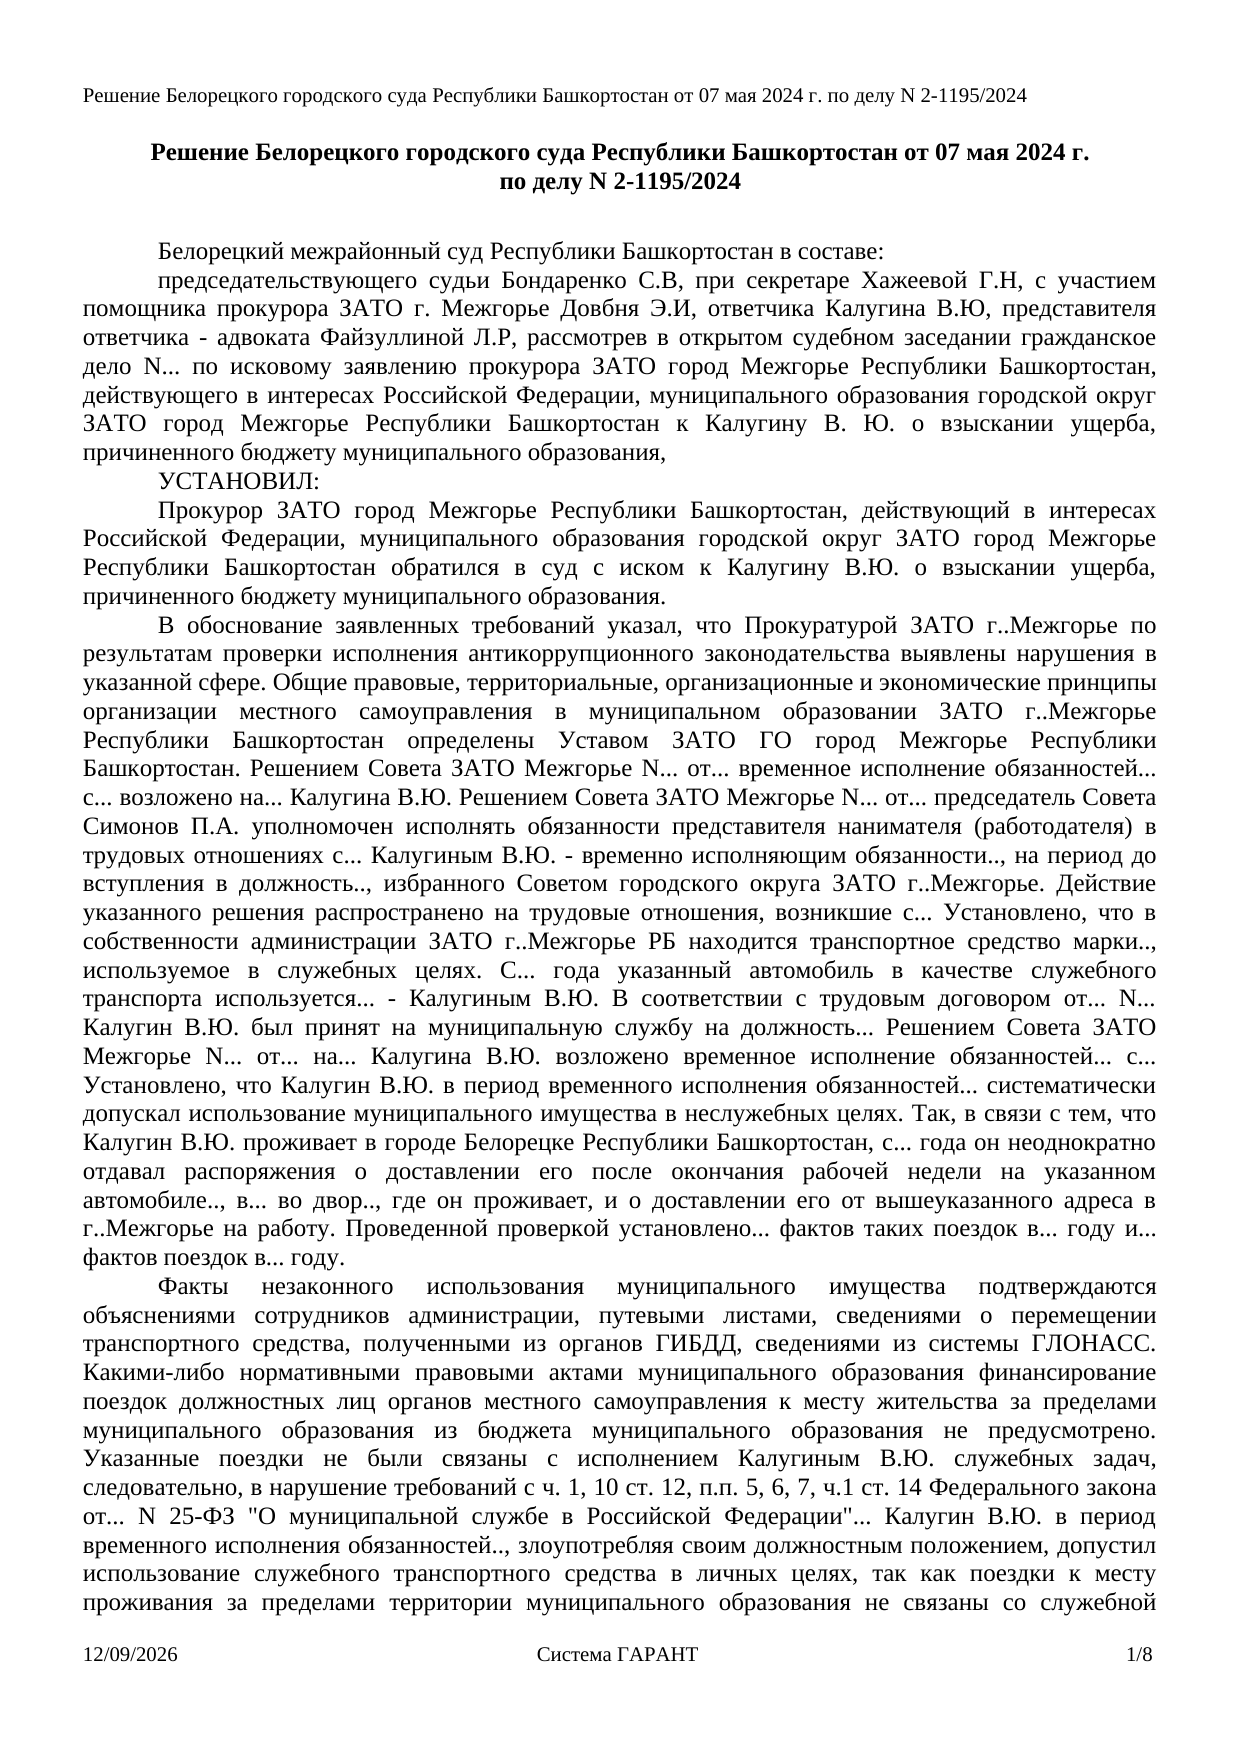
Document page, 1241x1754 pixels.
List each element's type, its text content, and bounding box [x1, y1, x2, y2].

text Факты незаконного использования муниципального имущества подтверждаются объяснениями сотрудников администрации, путевыми листами, сведениями о перемещении транспортного средства, полученными из органов ГИБДД, сведениями из системы ГЛОНАСС. Какими-либо нормативными правовыми актами муниципального образования финансирование поездок должностных лиц органов местного самоуправления к месту жительства за пределами муниципального образования из бюджета муниципального образования не предусмотрено. Указанные поездки не были связаны с исполнением Калугиным В.Ю. служебных задач, следовательно, в нарушение требований с ч. 1, 10 ст. 12, п.п. 5, 6, 7, ч.1 ст. 14 Федерального закона от... N 25-ФЗ "О муниципальной службе в Российской Федерации"... Калугин В.Ю. в период временного исполнения обязанностей.., злоупотребляя своим должностным положением, допустил использование служебного транспортного средства в личных целях, так как поездки к месту проживания за пределами территории муниципального образования не связаны со служебной [83, 1271, 1157, 1616]
text В обоснование заявленных требований указал, что Прокуратурой ЗАТО г..Межгорье по результатам проверки исполнения антикоррупционного законодательства выявлены нарушения в указанной сфере. Общие правовые, территориальные, организационные и экономические принципы организации местного самоуправления в муниципальном образовании ЗАТО г..Межгорье Республики Башкортостан определены Уставом ЗАТО ГО город Межгорье Республики Башкортостан. Решением Совета ЗАТО Межгорье N... от... временное исполнение обязанностей... с... возложено на... Калугина В.Ю. Решением Совета ЗАТО Межгорье N... от... председатель Совета Симонов П.А. уполномочен исполнять обязанности представителя нанимателя (работодателя) в трудовых отношениях с... Калугиным В.Ю. - временно исполняющим обязанности.., на период до вступления в должность.., избранного Советом городского округа ЗАТО г..Межгорье. Действие указанного решения распространено на трудовые отношения, возникшие с... Установлено, что в собственности администрации ЗАТО г..Межгорье РБ находится транспортное средство марки.., используемое в служебных целях. С... года указанный автомобиль в качестве служебного транспорта используется... - Калугиным В.Ю. В соответствии с трудовым договором от... N... Калугин В.Ю. был принят на муниципальную службу на должность... Решением Совета ЗАТО Межгорье N... от... на... Калугина В.Ю. возложено временное исполнение обязанностей... с... Установлено, что Калугин В.Ю. в период временного исполнения обязанностей... систематически допускал использование муниципального имущества в неслужебных целях. Так, в связи с тем, что Калугин В.Ю. проживает в городе Белорецке Республики Башкортостан, с... года он неоднократно отдавал распоряжения о доставлении его после окончания рабочей недели на указанном автомобиле.., в... во двор.., где он проживает, и о доставлении его от вышеуказанного адреса в г..Межгорье на работу. Проведенной проверкой установлено... фактов таких поездок в... году и... фактов поездок в... году. [83, 610, 1157, 1271]
text председательствующего судьи Бондаренко С.В, при секретаре Хажеевой Г.Н, с участием помощника прокурора ЗАТО г. Межгорье Довбня Э.И, ответчика Калугина В.Ю, представителя ответчика - адвоката Файзуллиной Л.Р, рассмотрев в открытом судебном заседании гражданское дело N... по исковому заявлению прокурора ЗАТО город Межгорье Республики Башкортостан, действующего в интересах Российской Федерации, муниципального образования городской округ ЗАТО город Межгорье Республики Башкортостан к Калугину В. Ю. о взыскании ущерба, причиненного бюджету муниципального образования, [83, 265, 1157, 466]
text Белорецкий межрайонный суд Республики Башкортостан в составе: [83, 236, 1157, 265]
text Прокурор ЗАТО город Межгорье Республики Башкортостан, действующий в интересах Российской Федерации, муниципального образования городской округ ЗАТО город Межгорье Республики Башкортостан обратился в суд с иском к Калугину В.Ю. о взыскании ущерба, причиненного бюджету муниципального образования. [83, 495, 1157, 610]
text УСТАНОВИЛ: [83, 466, 1157, 495]
subtitle Решение Белорецкого городского суда Республики Башкортостан от 07 мая 2024 г. по делу N 2-1195/2024 [83, 137, 1157, 195]
